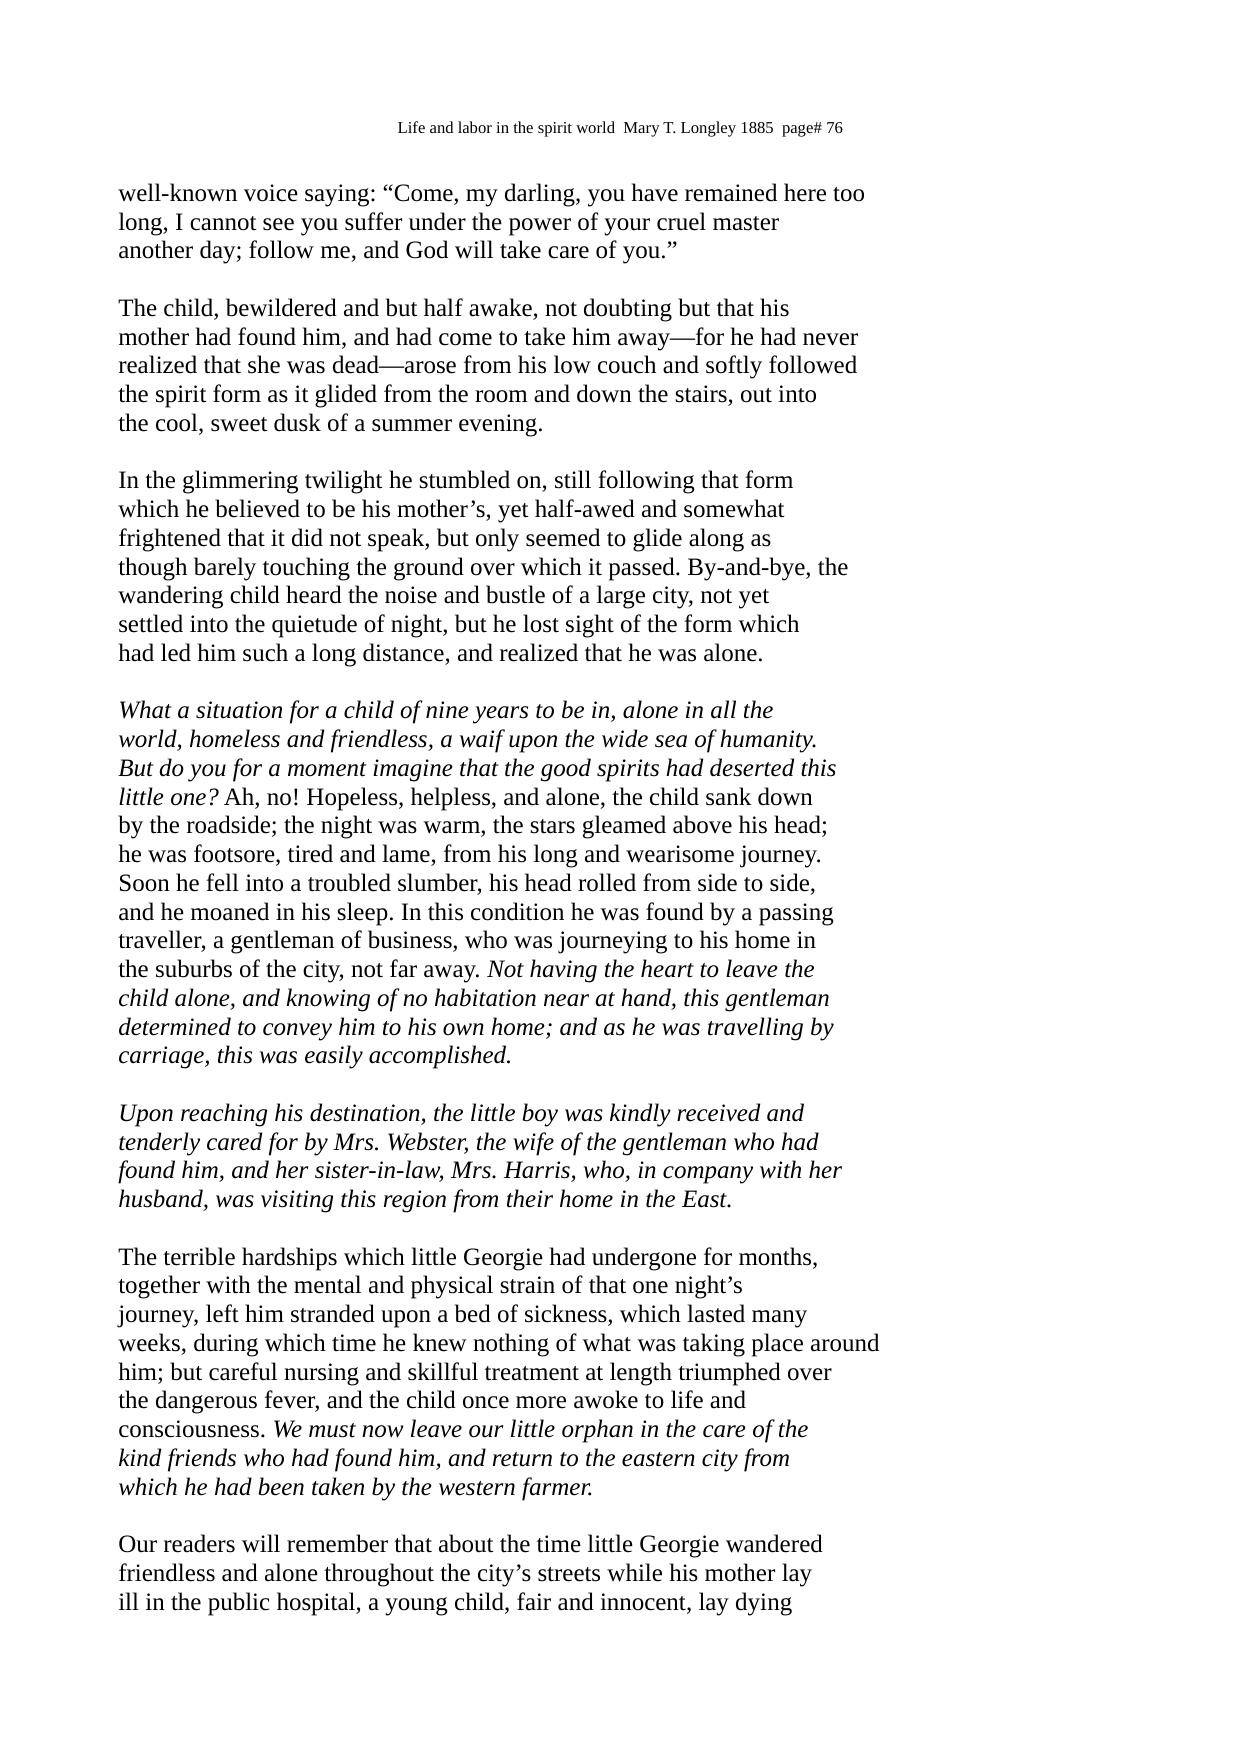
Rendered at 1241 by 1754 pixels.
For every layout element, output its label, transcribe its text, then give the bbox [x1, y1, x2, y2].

text another day; follow me, and God will take care of you.” [118, 236, 1122, 264]
text Our readers will remember that about the time little Georgie wandered [118, 1529, 1122, 1558]
text kind friends who had found him, and return to the eastern city from [118, 1443, 1122, 1472]
text though barely touching the ground over which it passed. By-and-bye, the [118, 552, 1122, 581]
text had led him such a long distance, and realized that he was alone. [118, 638, 1122, 667]
text which he had been taken by the western farmer. [118, 1472, 1122, 1501]
text the spirit form as it glided from the room and down the stairs, out into [118, 379, 1122, 408]
text tenderly cared for by Mrs. Webster, the wife of the gentleman who had [118, 1127, 1122, 1156]
text child alone, and knowing of no habitation near at hand, this gentleman [118, 983, 1122, 1012]
text carriage, this was easily accomplished. [118, 1041, 1122, 1069]
text well-known voice saying: “Come, my darling, you have remained here too [118, 178, 1122, 207]
text him; but careful nursing and skillful treatment at length triumphed over [118, 1357, 1122, 1386]
text the suburbs of the city, not far away. Not having the heart to leave the [118, 954, 1122, 983]
text Soon he fell into a troubled slumber, his head rolled from side to side, [118, 868, 1122, 897]
text the cool, sweet dusk of a summer evening. [118, 408, 1122, 437]
text wandering child heard the noise and bustle of a large city, not yet [118, 581, 1122, 609]
text realized that she was dead—arose from his low couch and softly followed [118, 351, 1122, 379]
text the dangerous fever, and the child once more awoke to life and [118, 1386, 1122, 1414]
text determined to convey him to his own home; and as he was travelling by [118, 1012, 1122, 1041]
text Upon reaching his destination, the little boy was kindly received and [118, 1098, 1122, 1127]
text settled into the quietude of night, but he lost sight of the form which [118, 609, 1122, 638]
text frightened that it did not speak, but only seemed to glide along as [118, 523, 1122, 552]
text world, homeless and friendless, a waif upon the wide sea of humanity. [118, 724, 1122, 753]
text In the glimmering twilight he stumbled on, still following that form [118, 466, 1122, 494]
text together with the mental and physical strain of that one night’s [118, 1271, 1122, 1299]
text friendless and alone throughout the city’s streets while his mother lay [118, 1558, 1122, 1587]
text which he believed to be his mother’s, yet half-awed and somewhat [118, 494, 1122, 523]
text traveller, a gentleman of business, who was journeying to his home in [118, 926, 1122, 954]
text The child, bewildered and but half awake, not doubting but that his [118, 293, 1122, 322]
text What a situation for a child of nine years to be in, alone in all the [118, 696, 1122, 724]
text journey, left him stranded upon a bed of sickness, which lasted many [118, 1299, 1122, 1328]
text ill in the public hospital, a young child, fair and innocent, lay dying [118, 1587, 1122, 1616]
text and he moaned in his sleep. In this condition he was found by a passing [118, 897, 1122, 926]
text consciousness. We must now leave our little orphan in the care of the [118, 1414, 1122, 1443]
text he was footsore, tired and lame, from his long and wearisome journey. [118, 839, 1122, 868]
text mother had found him, and had come to take him away—for he had never [118, 322, 1122, 351]
text little one? Ah, no! Hopeless, helpless, and alone, the child sank down [118, 782, 1122, 811]
text husband, was visiting this region from their home in the East. [118, 1184, 1122, 1213]
text found him, and her sister-in-law, Mrs. Harris, who, in company with her [118, 1156, 1122, 1184]
text weeks, during which time he knew nothing of what was taking place around [118, 1328, 1122, 1357]
text But do you for a moment imagine that the good spirits had deserted this [118, 753, 1122, 782]
text The terrible hardships which little Georgie had undergone for months, [118, 1242, 1122, 1271]
text by the roadside; the night was warm, the stars gleamed above his head; [118, 811, 1122, 839]
text long, I cannot see you suffer under the power of your cruel master [118, 207, 1122, 236]
